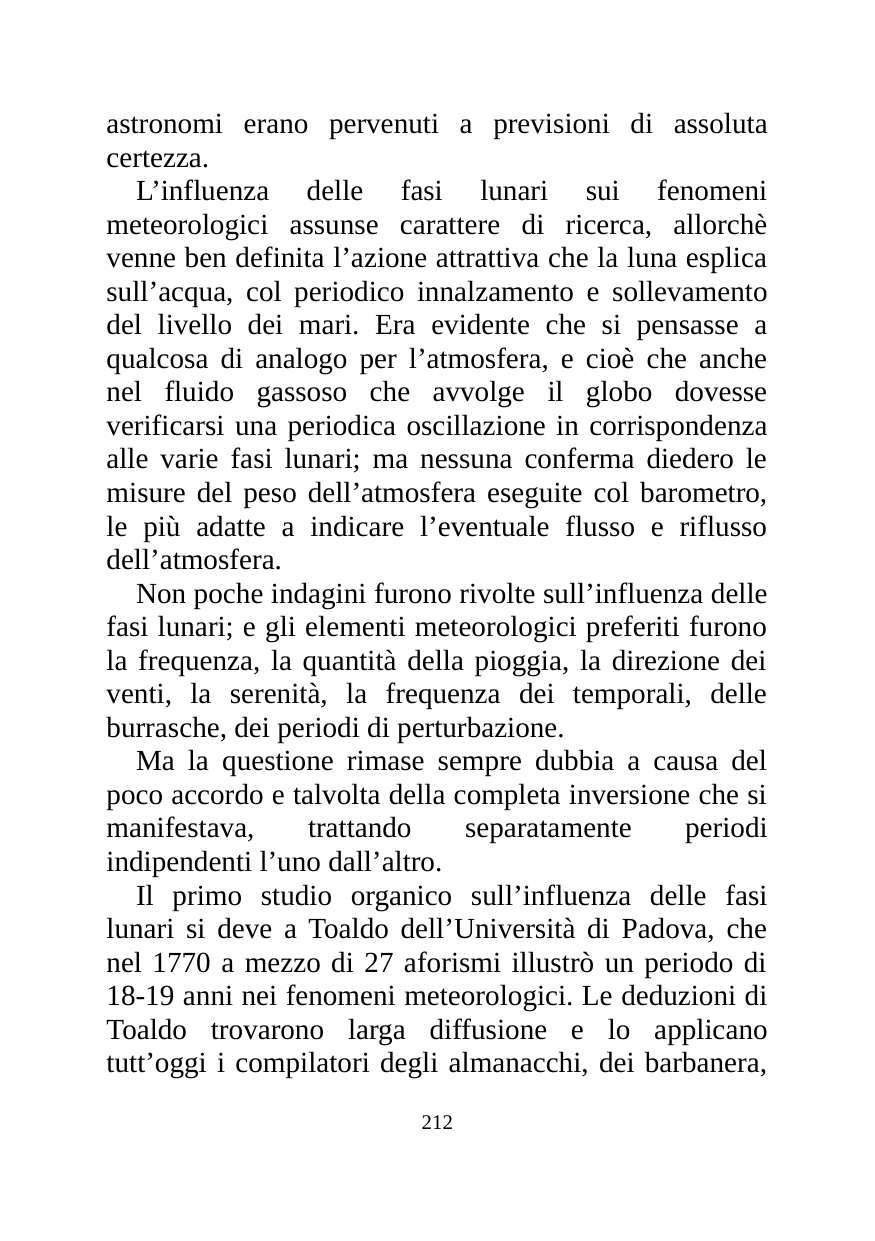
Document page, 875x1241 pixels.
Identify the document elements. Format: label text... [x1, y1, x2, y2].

text Il primo studio organico sull’influenza delle fasi lunari si deve a Toaldo dell’Università di Padova, che nel 1770 a mezzo di 27 aforismi illustrò un periodo di 18-19 anni nei fenomeni meteorologici. Le deduzioni di Toaldo trovarono larga diffusione e lo applicano tutt’oggi i compilatori degli almanacchi, dei barbanera, [106, 878, 768, 1079]
text Ma la questione rimase sempre dubbia a causa del poco accordo e talvolta della completa inversione che si manifestava, trattando separatamente periodi indipendenti l’uno dall’altro. [106, 743, 768, 878]
text L’influenza delle fasi lunari sui fenomeni meteorologici assunse carattere di ricerca, allorchè venne ben definita l’azione attrattiva che la luna esplica sull’acqua, col periodico innalzamento e sollevamento del livello dei mari. Era evidente che si pensasse a qualcosa di analogo per l’atmosfera, e cioè che anche nel fluido gassoso che avvolge il globo dovesse verificarsi una periodica oscillazione in corrispondenza alle varie fasi lunari; ma nessuna conferma diedero le misure del peso dell’atmosfera eseguite col barometro, le più adatte a indicare l’eventuale flusso e riflusso dell’atmosfera. [106, 173, 768, 576]
text astronomi erano pervenuti a previsioni di assoluta certezza. [106, 106, 768, 173]
text Non poche indagini furono rivolte sull’influenza delle fasi lunari; e gli elementi meteorologici preferiti furono la frequenza, la quantità della pioggia, la direzione dei venti, la serenità, la frequenza dei temporali, delle burrasche, dei periodi di perturbazione. [106, 576, 768, 743]
